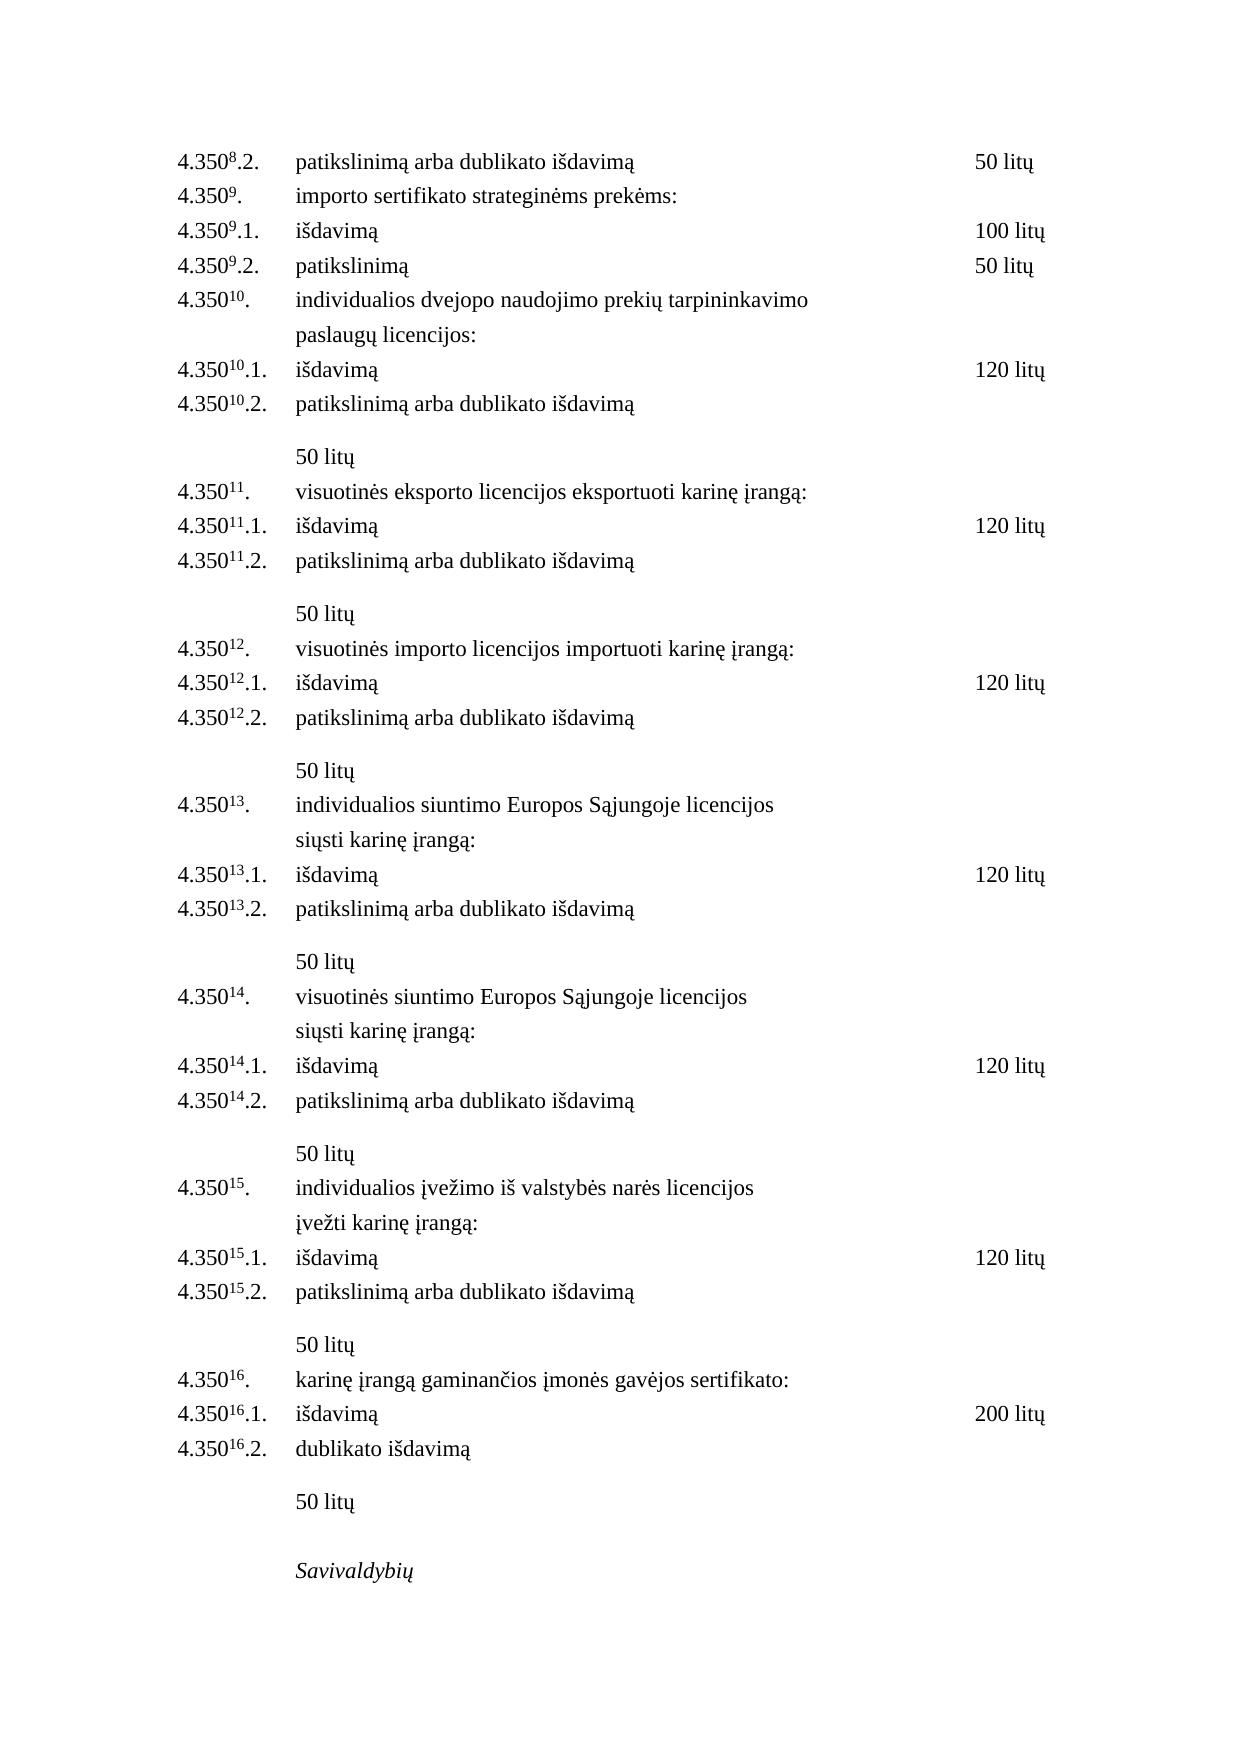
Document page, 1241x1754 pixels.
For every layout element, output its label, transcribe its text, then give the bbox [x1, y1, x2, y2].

text 4.35016.2. dublikato išdavimą 50 litų [177, 1435, 945, 1514]
text 4.35015.2. patikslinimą arba dublikato išdavimą 50 litų [177, 1278, 945, 1357]
text 4.35014.1. išdavimą 120 litų [177, 1052, 1122, 1079]
text Savivaldybių [177, 1557, 945, 1584]
text 4.35011.2. patikslinimą arba dublikato išdavimą 50 litų [177, 547, 945, 626]
text 4.35013. individualios siuntimo Europos Sąjungoje licencijos [177, 791, 1122, 818]
text siųsti karinę įrangą: [177, 826, 1122, 852]
text 4.35014. visuotinės siuntimo Europos Sąjungoje licencijos [177, 983, 1122, 1009]
text 4.35016. karinę įrangą gaminančios įmonės gavėjos sertifikato: [177, 1366, 1122, 1392]
text 4.35012. visuotinės importo licencijos importuoti karinę įrangą: [177, 635, 1122, 661]
text 4.35010.1. išdavimą 120 litų [177, 356, 1122, 382]
text 4.35016.1. išdavimą 200 litų [177, 1401, 1122, 1427]
text 4.3509. importo sertifikato strateginėms prekėms: [177, 182, 1122, 209]
text 4.3509.1. išdavimą 100 litų [177, 217, 1122, 243]
text 4.35013.1. išdavimą 120 litų [177, 861, 1122, 887]
text 4.3509.2. patikslinimą 50 litų [177, 252, 1122, 278]
text 4.35011. visuotinės eksporto licencijos eksportuoti karinę įrangą: [177, 478, 1122, 504]
text 4.35013.2. patikslinimą arba dublikato išdavimą 50 litų [177, 896, 945, 974]
text siųsti karinę įrangą: [177, 1018, 1122, 1044]
text 4.35010.2. patikslinimą arba dublikato išdavimą 50 litų [177, 391, 945, 469]
text 4.35012.2. patikslinimą arba dublikato išdavimą 50 litų [177, 704, 945, 783]
text įvežti karinę įrangą: [177, 1209, 1122, 1235]
text 4.35011.1. išdavimą 120 litų [177, 513, 1122, 539]
text 4.35014.2. patikslinimą arba dublikato išdavimą 50 litų [177, 1087, 945, 1166]
text 4.35015. individualios įvežimo iš valstybės narės licencijos [177, 1174, 1122, 1201]
text 4.3508.2. patikslinimą arba dublikato išdavimą 50 litų [177, 148, 1122, 174]
text 4.35012.1. išdavimą 120 litų [177, 669, 1122, 696]
text paslaugų licencijos: [177, 321, 1122, 347]
text 4.35010. individualios dvejopo naudojimo prekių tarpininkavimo [177, 286, 1122, 313]
text 4.35015.1. išdavimą 120 litų [177, 1244, 1122, 1270]
